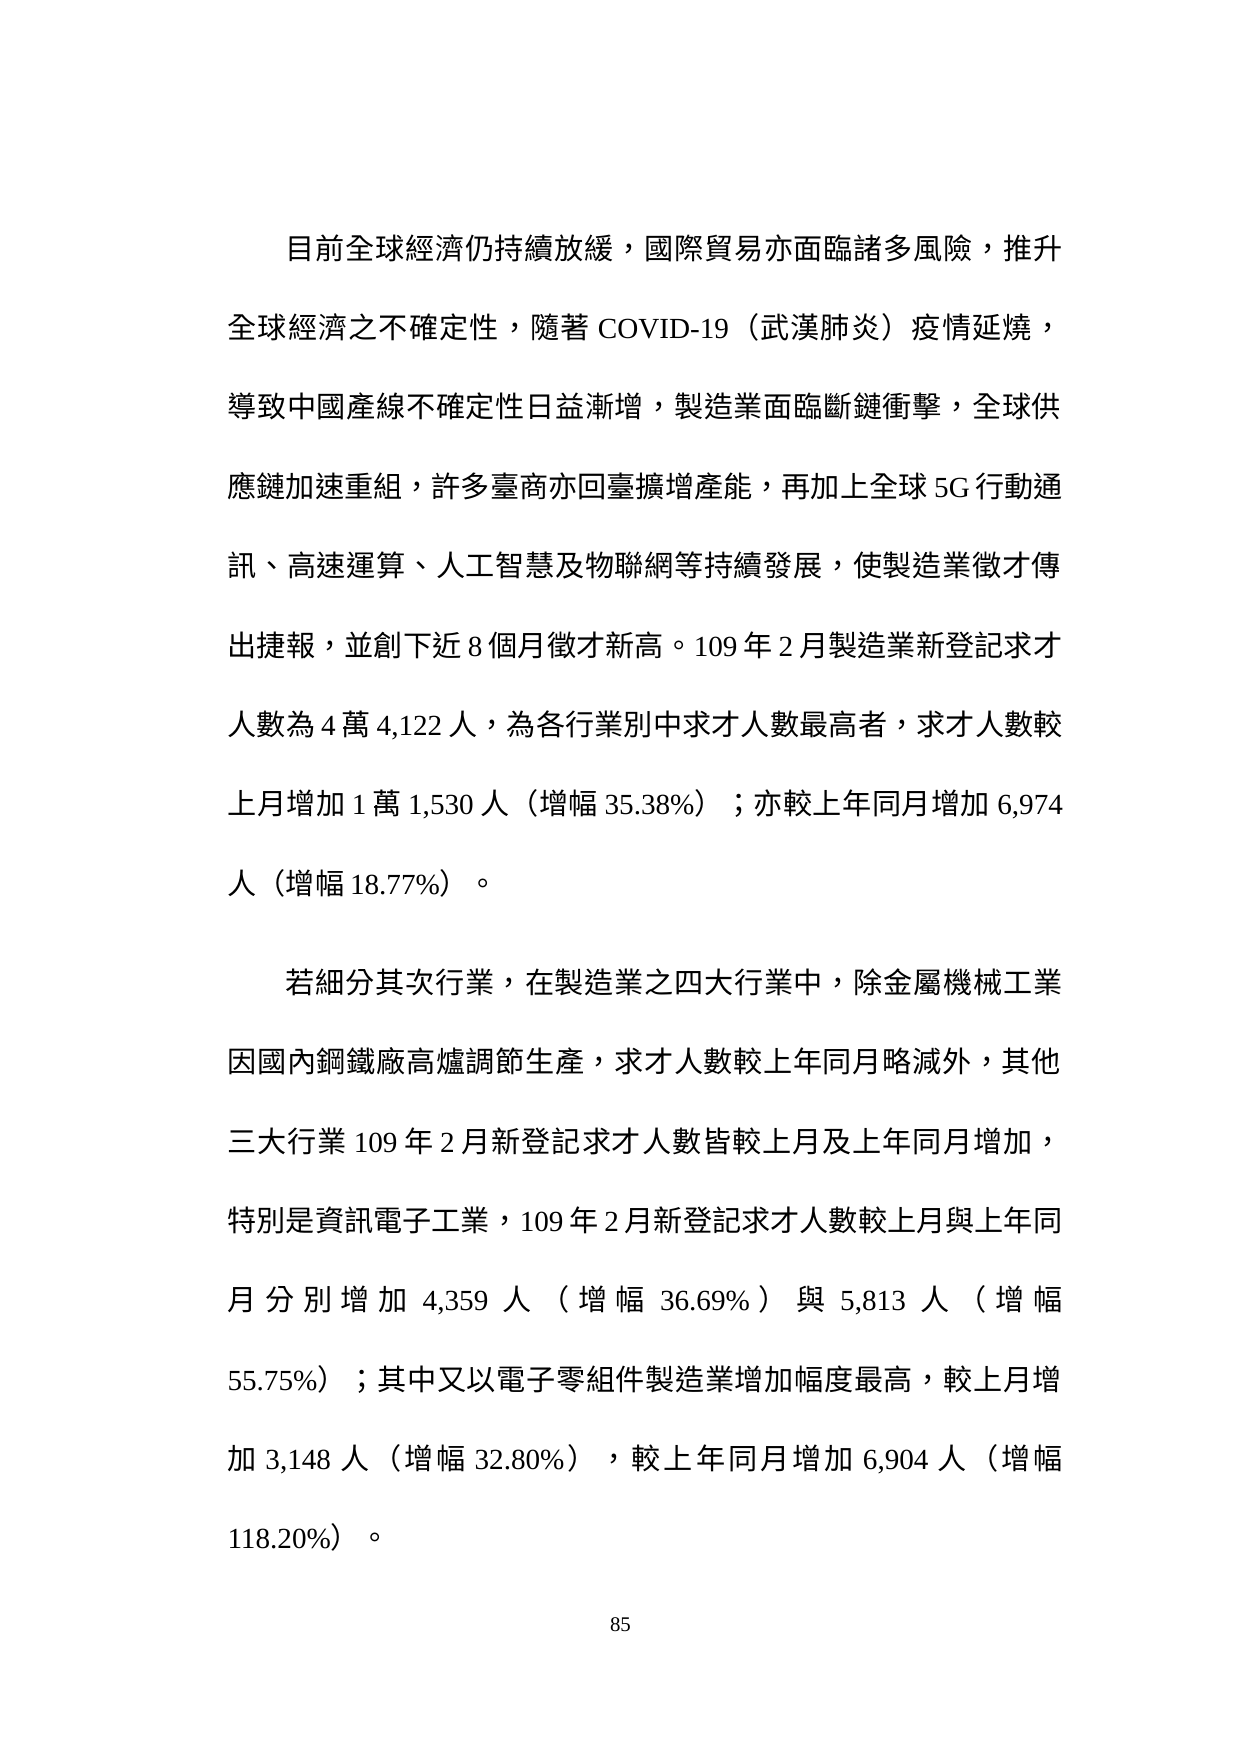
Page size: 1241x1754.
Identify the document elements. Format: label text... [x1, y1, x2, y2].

text 若細分其次行業，在製造業之四大行業中，除金屬機械工業因國內鋼鐵廠高爐調節生產，求才人數較上年同月略減外，其他三大行業109年2月新登記求才人數皆較上月及上年同月增加，特別是資訊電子工業，109年2月新登記求才人數較上月與上年同月分別增加4,359人（增幅36.69%）與5,813人（增幅55.75%）；其中又以電子零組件製造業增加幅度最高，較上月增加3,148人（增幅32.80%），較上年同月增加6,904人（增幅118.20%）。 [227, 941, 1063, 1576]
text 目前全球經濟仍持續放緩，國際貿易亦面臨諸多風險，推升全球經濟之不確定性，隨著COVID-19（武漢肺炎）疫情延燒，導致中國產線不確定性日益漸增，製造業面臨斷鏈衝擊，全球供應鏈加速重組，許多臺商亦回臺擴增產能，再加上全球5G行動通訊、高速運算、人工智慧及物聯網等持續發展，使製造業徵才傳出捷報，並創下近8個月徵才新高。109年2月製造業新登記求才人數為4萬4,122人，為各行業別中求才人數最高者，求才人數較上月增加1萬1,530人（增幅35.38%）；亦較上年同月增加6,974人（增幅18.77%）。 [227, 207, 1063, 921]
